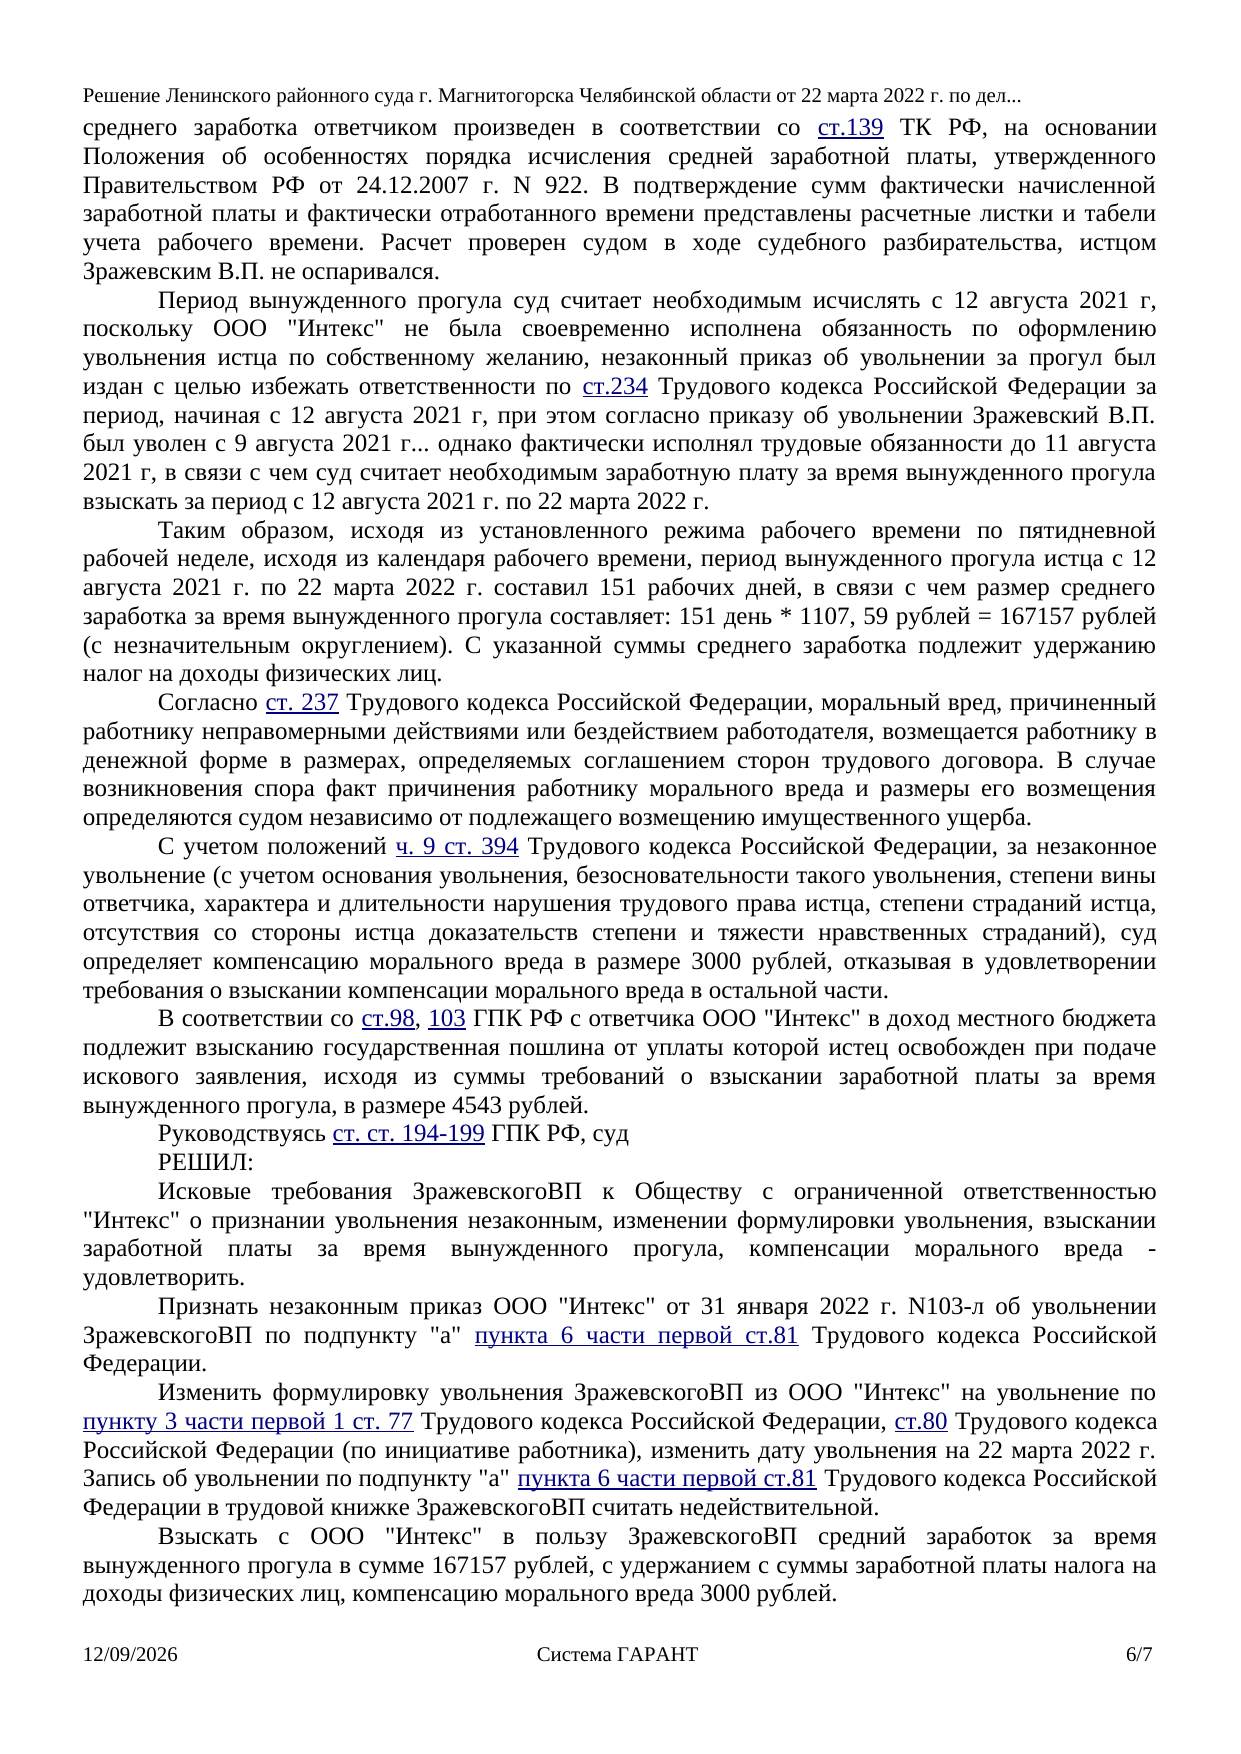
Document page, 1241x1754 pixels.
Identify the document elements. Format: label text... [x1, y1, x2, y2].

text Согласно ст. 237 Трудового кодекса Российской Федерации, моральный вред, причиненный работнику неправомерными действиями или бездействием работодателя, возмещается работнику в денежной форме в размерах, определяемых соглашением сторон трудового договора. В случае возникновения спора факт причинения работнику морального вреда и размеры его возмещения определяются судом независимо от подлежащего возмещению имущественного ущерба. [83, 687, 1157, 831]
text РЕШИЛ: [83, 1147, 1157, 1176]
text Таким образом, исходя из установленного режима рабочего времени по пятидневной рабочей неделе, исходя из календаря рабочего времени, период вынужденного прогула истца с 12 августа 2021 г. по 22 марта 2022 г. составил 151 рабочих дней, в связи с чем размер среднего заработка за время вынужденного прогула составляет: 151 день * 1107, 59 рублей = 167157 рублей (с незначительным округлением). С указанной суммы среднего заработка подлежит удержанию налог на доходы физических лиц. [83, 515, 1157, 687]
text Период вынужденного прогула суд считает необходимым исчислять с 12 августа 2021 г, поскольку ООО "Интекс" не была своевременно исполнена обязанность по оформлению увольнения истца по собственному желанию, незаконный приказ об увольнении за прогул был издан с целью избежать ответственности по ст.234 Трудового кодекса Российской Федерации за период, начиная с 12 августа 2021 г, при этом согласно приказу об увольнении Зражевский В.П. был уволен с 9 августа 2021 г... однако фактически исполнял трудовые обязанности до 11 августа 2021 г, в связи с чем суд считает необходимым заработную плату за время вынужденного прогула взыскать за период с 12 августа 2021 г. по 22 марта 2022 г. [83, 285, 1157, 515]
text Признать незаконным приказ ООО "Интекс" от 31 января 2022 г. N103-л об увольнении ЗражевскогоВП по подпункту "а" пункта 6 части первой ст.81 Трудового кодекса Российской Федерации. [83, 1291, 1157, 1377]
text Руководствуясь ст. ст. 194-199 ГПК РФ, суд [83, 1118, 1157, 1147]
text С учетом положений ч. 9 ст. 394 Трудового кодекса Российской Федерации, за незаконное увольнение (с учетом основания увольнения, безосновательности такого увольнения, степени вины ответчика, характера и длительности нарушения трудового права истца, степени страданий истца, отсутствия со стороны истца доказательств степени и тяжести нравственных страданий), суд определяет компенсацию морального вреда в размере 3000 рублей, отказывая в удовлетворении требования о взыскании компенсации морального вреда в остальной части. [83, 831, 1157, 1003]
text В соответствии со ст.98, 103 ГПК РФ с ответчика ООО "Интекс" в доход местного бюджета подлежит взысканию государственная пошлина от уплаты которой истец освобожден при подаче искового заявления, исходя из суммы требований о взыскании заработной платы за время вынужденного прогула, в размере 4543 рублей. [83, 1003, 1157, 1118]
text среднего заработка ответчиком произведен в соответствии со ст.139 ТК РФ, на основании Положения об особенностях порядка исчисления средней заработной платы, утвержденного Правительством РФ от 24.12.2007 г. N 922. В подтверждение сумм фактически начисленной заработной платы и фактически отработанного времени представлены расчетные листки и табели учета рабочего времени. Расчет проверен судом в ходе судебного разбирательства, истцом Зражевским В.П. не оспаривался. [83, 112, 1157, 285]
text Изменить формулировку увольнения ЗражевскогоВП из ООО "Интекс" на увольнение по пункту 3 части первой 1 ст. 77 Трудового кодекса Российской Федерации, ст.80 Трудового кодекса Российской Федерации (по инициативе работника), изменить дату увольнения на 22 марта 2022 г. Запись об увольнении по подпункту "а" пункта 6 части первой ст.81 Трудового кодекса Российской Федерации в трудовой книжке ЗражевскогоВП считать недействительной. [83, 1377, 1157, 1521]
text Исковые требования ЗражевскогоВП к Обществу с ограниченной ответственностью "Интекс" о признании увольнения незаконным, изменении формулировки увольнения, взыскании заработной платы за время вынужденного прогула, компенсации морального вреда - удовлетворить. [83, 1176, 1157, 1291]
text Взыскать с ООО "Интекс" в пользу ЗражевскогоВП средний заработок за время вынужденного прогула в сумме 167157 рублей, с удержанием с суммы заработной платы налога на доходы физических лиц, компенсацию морального вреда 3000 рублей. [83, 1521, 1157, 1607]
